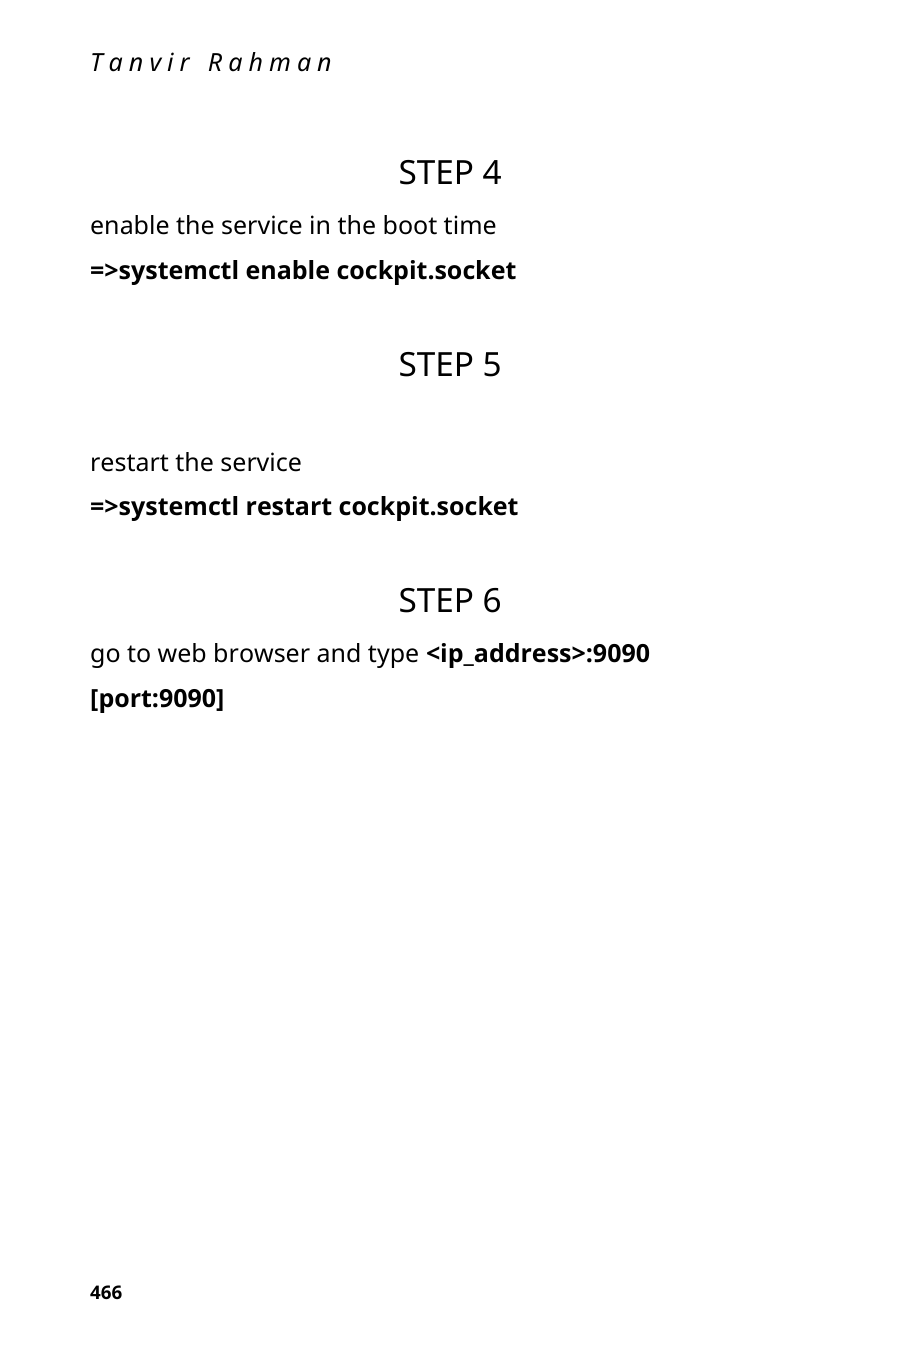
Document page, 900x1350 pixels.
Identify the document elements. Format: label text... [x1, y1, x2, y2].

text STEP 6 [90, 577, 810, 622]
text go to web browser and type <ip_address>:9090 [90, 636, 810, 670]
text STEP 5 [90, 341, 810, 386]
text restart the service [90, 444, 810, 478]
text enable the service in the boot time [90, 208, 810, 242]
text =>systemctl restart cockpit.socket [90, 488, 810, 523]
text =>systemctl enable cockpit.socket [90, 252, 810, 287]
text [port:9090] [90, 680, 810, 714]
text STEP 4 [90, 149, 810, 195]
